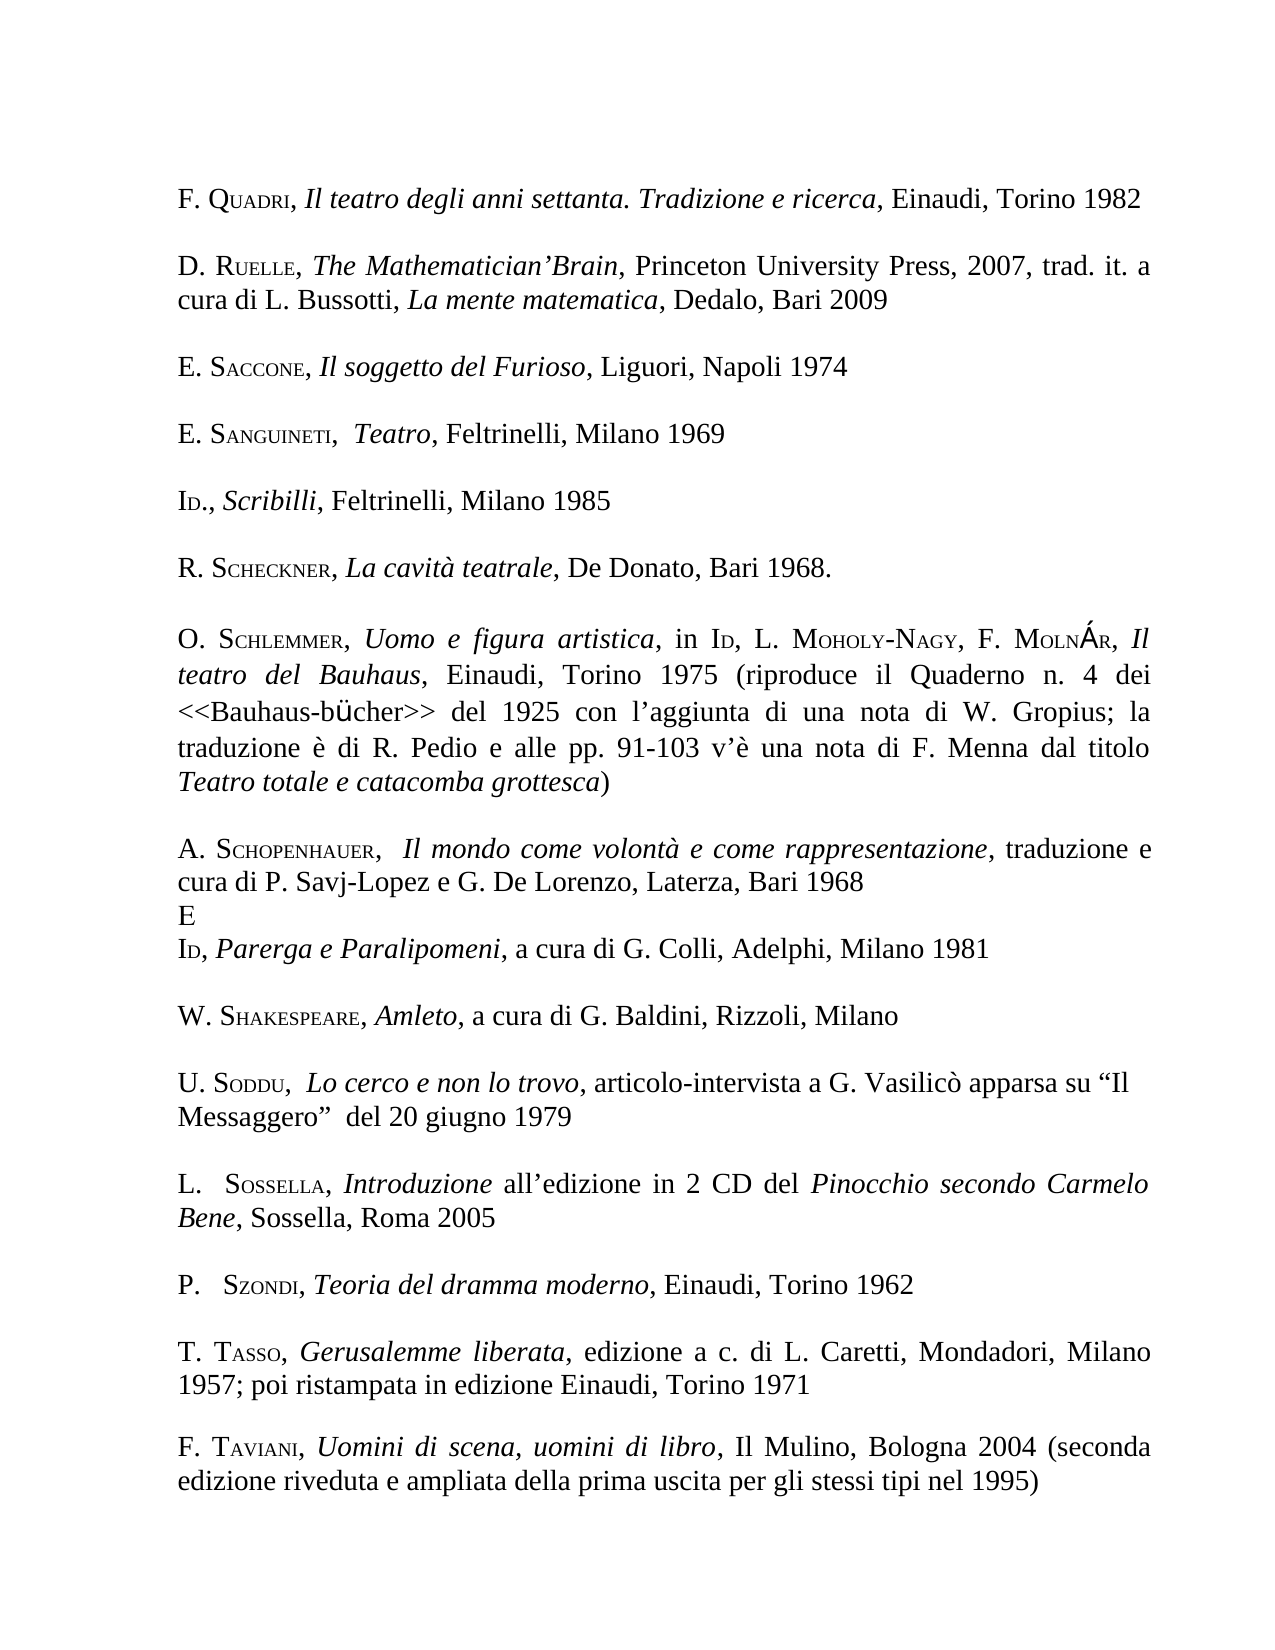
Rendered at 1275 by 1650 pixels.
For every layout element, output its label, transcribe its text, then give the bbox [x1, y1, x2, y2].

text O. Schlemmer, Uomo e figura artistica, in Id, L. Moholy-Nagy, F. MolnÁr, Il teatro del Bauhaus, Einaudi, Torino 1975 (riproduce il Quaderno n. 4 dei <<Bauhaus-bücher>> del 1925 con l’aggiunta di una nota di W. Gropius; la traduzione è di R. Pedio e alle pp. 91-103 v’è una nota di F. Menna dal titolo Teatro totale e catacomba grottesca) [177, 617, 1152, 797]
text A. Schopenhauer, Il mondo come volontà e come rappresentazione, traduzione e cura di P. Savj-Lopez e G. De Lorenzo, Laterza, Bari 1968 [177, 831, 1152, 898]
text W. Shakespeare, Amleto, a cura di G. Baldini, Rizzoli, Milano [177, 998, 1152, 1032]
text F. Taviani, Uomini di scena, uomini di libro, Il Mulino, Bologna 2004 (seconda edizione riveduta e ampliata della prima uscita per gli stessi tipi nel 1995) [177, 1429, 1152, 1497]
text E. Sanguineti, Teatro, Feltrinelli, Milano 1969 [177, 416, 1152, 449]
text D. Ruelle, The Mathematician’Brain, Princeton University Press, 2007, trad. it. a cura di L. Bussotti, La mente matematica, Dedalo, Bari 2009 [177, 248, 1152, 315]
text Id., Scribilli, Feltrinelli, Milano 1985 [177, 483, 1152, 517]
text U. Soddu, Lo cerco e non lo trovo, articolo-intervista a G. Vasilicò apparsa su “Il Messaggero” del 20 giugno 1979 [177, 1066, 1152, 1133]
text F. Quadri, Il teatro degli anni settanta. Tradizione e ricerca, Einaudi, Torino 1982 [177, 181, 1152, 215]
text T. Tasso, Gerusalemme liberata, edizione a c. di L. Caretti, Mondadori, Milano 1957; poi ristampata in edizione Einaudi, Torino 1971 [177, 1334, 1152, 1401]
text R. Scheckner, La cavità teatrale, De Donato, Bari 1968. [177, 550, 1152, 584]
text L. Sossella, Introduzione all’edizione in 2 CD del Pinocchio secondo Carmelo Bene, Sossella, Roma 2005 [177, 1166, 1152, 1233]
text Id, Parerga e Paralipomeni, a cura di G. Colli, Adelphi, Milano 1981 [177, 931, 1152, 965]
text P. Szondi, Teoria del dramma moderno, Einaudi, Torino 1962 [177, 1267, 1152, 1300]
text E. Saccone, Il soggetto del Furioso, Liguori, Napoli 1974 [177, 349, 1152, 382]
